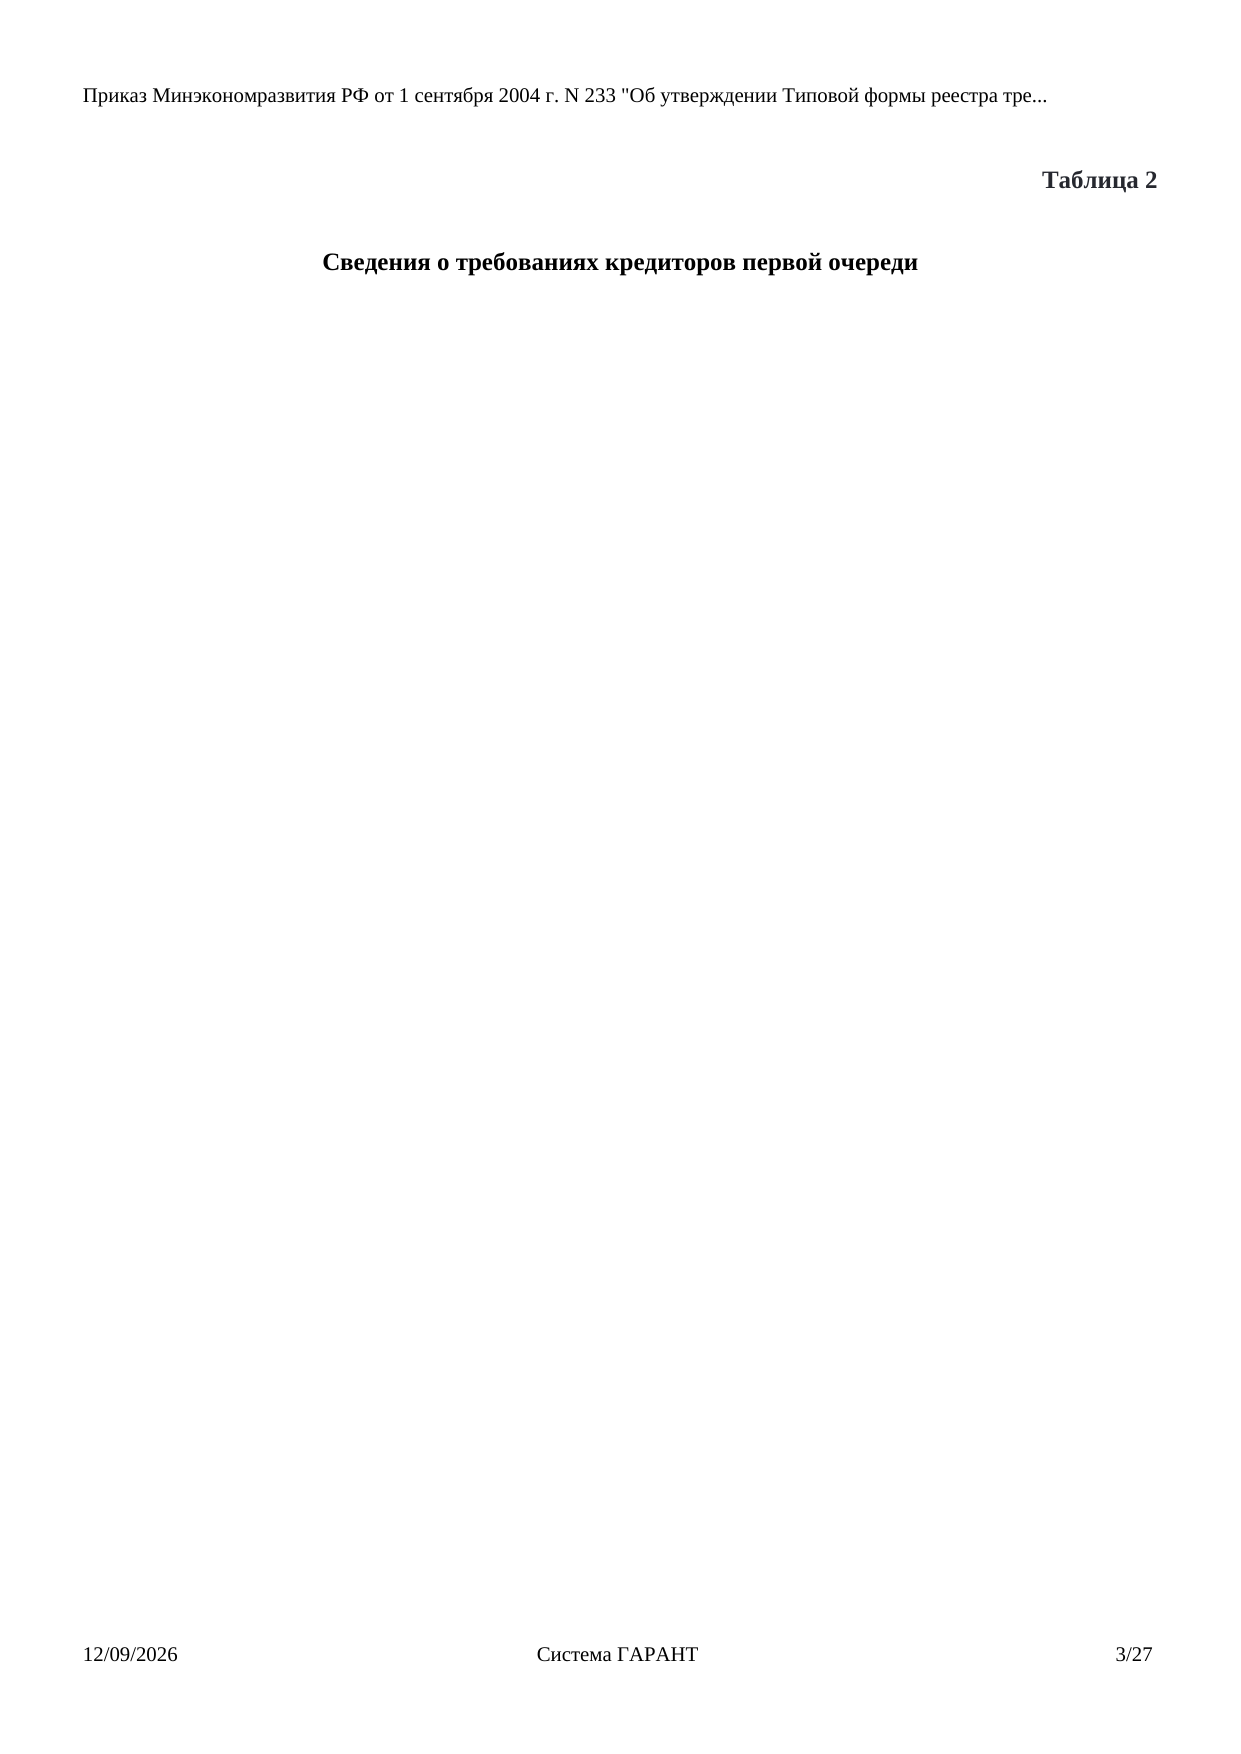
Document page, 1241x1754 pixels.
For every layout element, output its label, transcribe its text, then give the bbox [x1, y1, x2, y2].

subtitle Сведения о требованиях кредиторов первой очереди [83, 247, 1157, 276]
text Таблица 2 [83, 165, 1157, 194]
